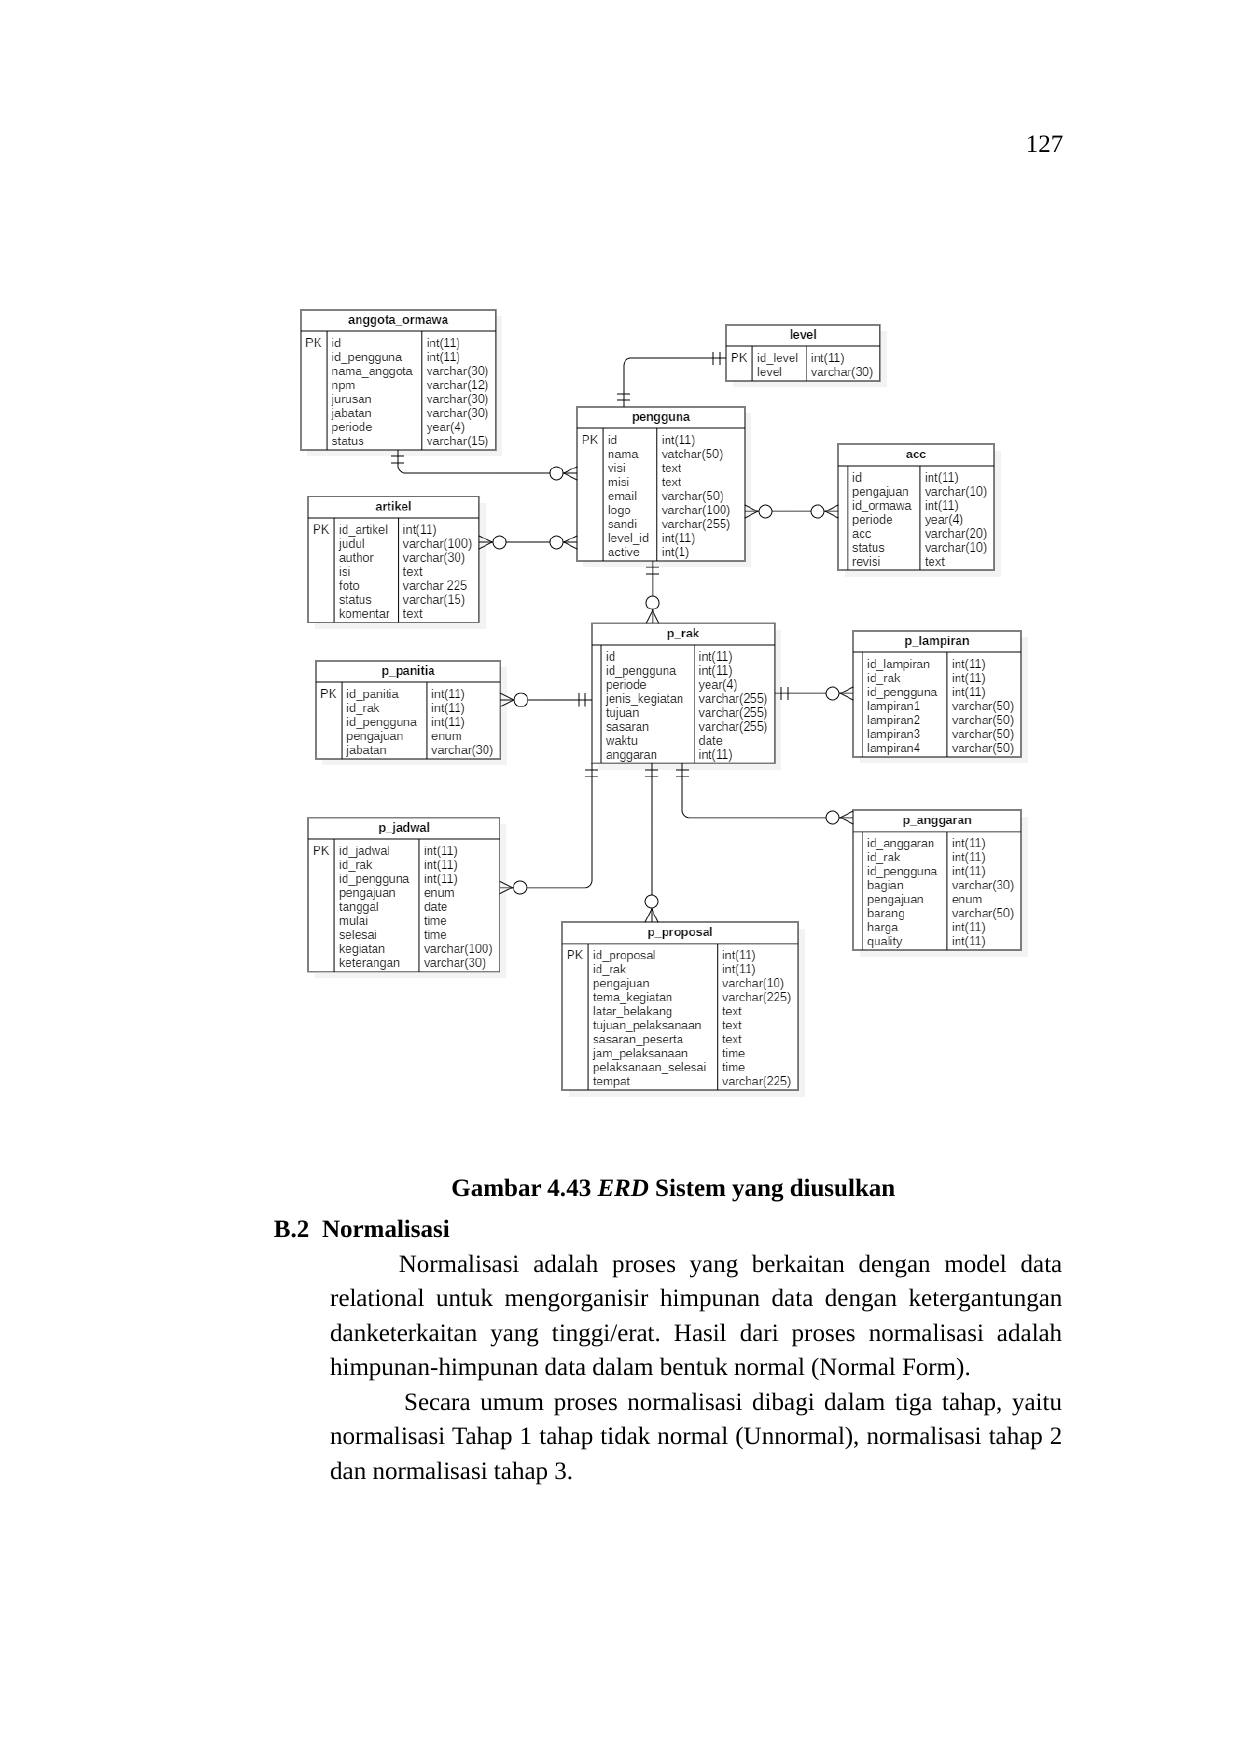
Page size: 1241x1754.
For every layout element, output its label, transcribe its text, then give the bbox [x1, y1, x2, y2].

list Normalisasi adalah proses yang berkaitan dengan model data relational untuk mengorganisir himpunan data dengan ketergantungan danketerkaitan yang tinggi/erat. Hasil dari proses normalisasi adalah himpunan-himpunan data dalam bentuk normal (Normal Form). [330, 1249, 1063, 1381]
picture [291, 300, 1057, 1127]
list Secara umum proses normalisasi dibagi dalam tiga tahap, yaitu normalisasi Tahap 1 tahap tidak normal (Unnormal), normalisasi tahap 2 dan normalisasi tahap 3. [330, 1387, 1063, 1485]
table_header [286, 295, 1062, 1161]
text Gambar 4.43 ERD Sistem yang diusulkan [283, 1173, 1063, 1202]
list Normalisasi [274, 1214, 1063, 1243]
